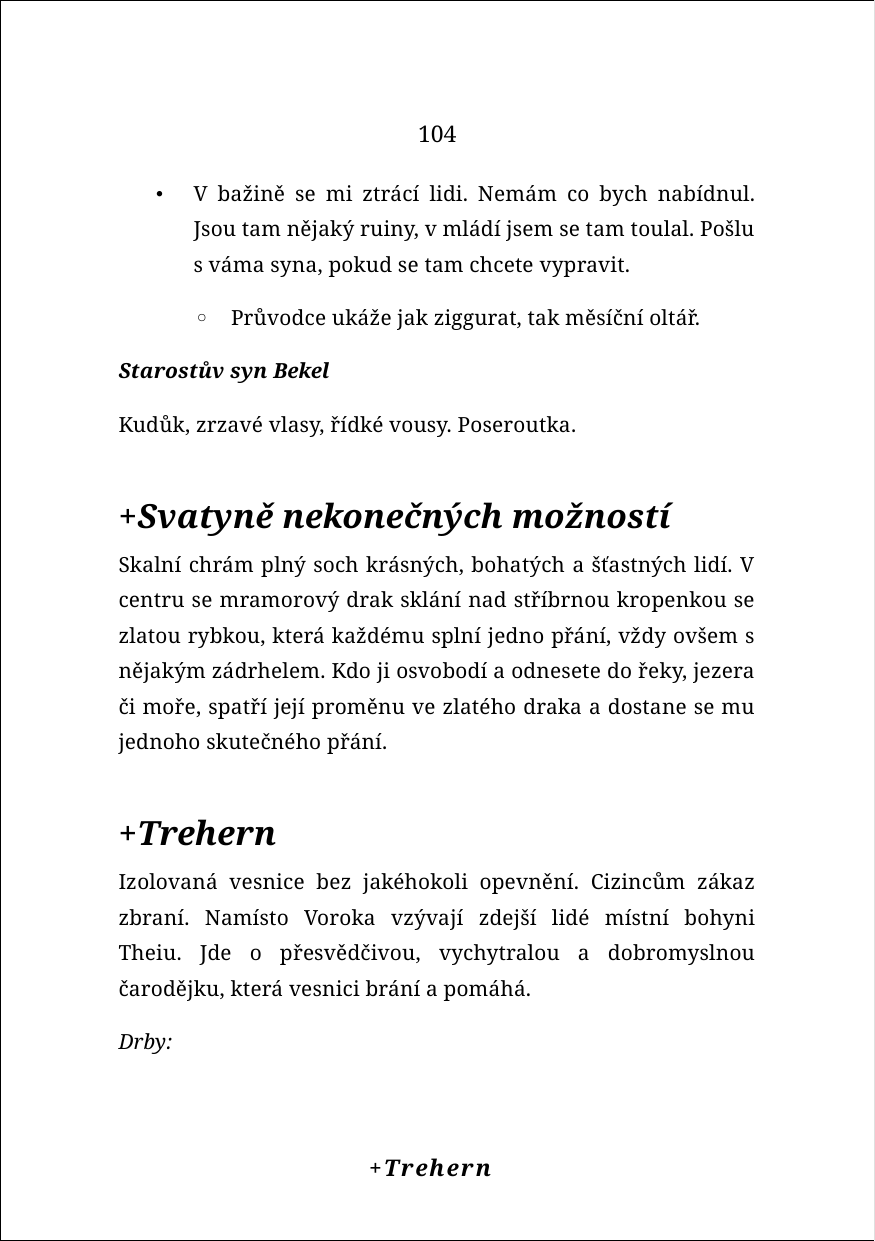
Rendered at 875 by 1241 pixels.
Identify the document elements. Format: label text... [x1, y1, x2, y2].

list V bažině se mi ztrácí lidi. Nemám co bych nabídnul. Jsou tam nějaký ruiny, v mládí jsem se tam toulal. Pošlu s váma syna, pokud se tam chcete vypravit. [156, 179, 756, 278]
text Kudůk, zrzavé vlasy, řídké vousy. Poseroutka. [118, 410, 756, 438]
subtitle +Svatyně nekonečných možností [118, 492, 756, 538]
subtitle +Trehern [118, 810, 756, 856]
text Izolovaná vesnice bez jakéhokoli opevnění. Cizincům zákaz zbraní. Namísto Voroka vzývají zdejší lidé místní bohyni Theiu. Jde o přesvědčivou, vychytralou a dobromyslnou čarodějku, která vesnici brání a pomáhá. [118, 867, 756, 1002]
text Starostův syn Bekel [118, 356, 756, 385]
text Drby: [118, 1027, 756, 1056]
list Průvodce ukáže jak ziggurat, tak měsíční oltář. [193, 303, 756, 332]
text Skalní chrám plný soch krásných, bohatých a šťastných lidí. V centru se mramorový drak sklání nad stříbrnou kropenkou se zlatou rybkou, která každému splní jedno přání, vždy ovšem s nějakým zádrhelem. Kdo ji osvobodí a odnesete do řeky, jezera či moře, spatří její proměnu ve zlatého draka a dostane se mu jednoho skutečného přání. [118, 550, 756, 756]
